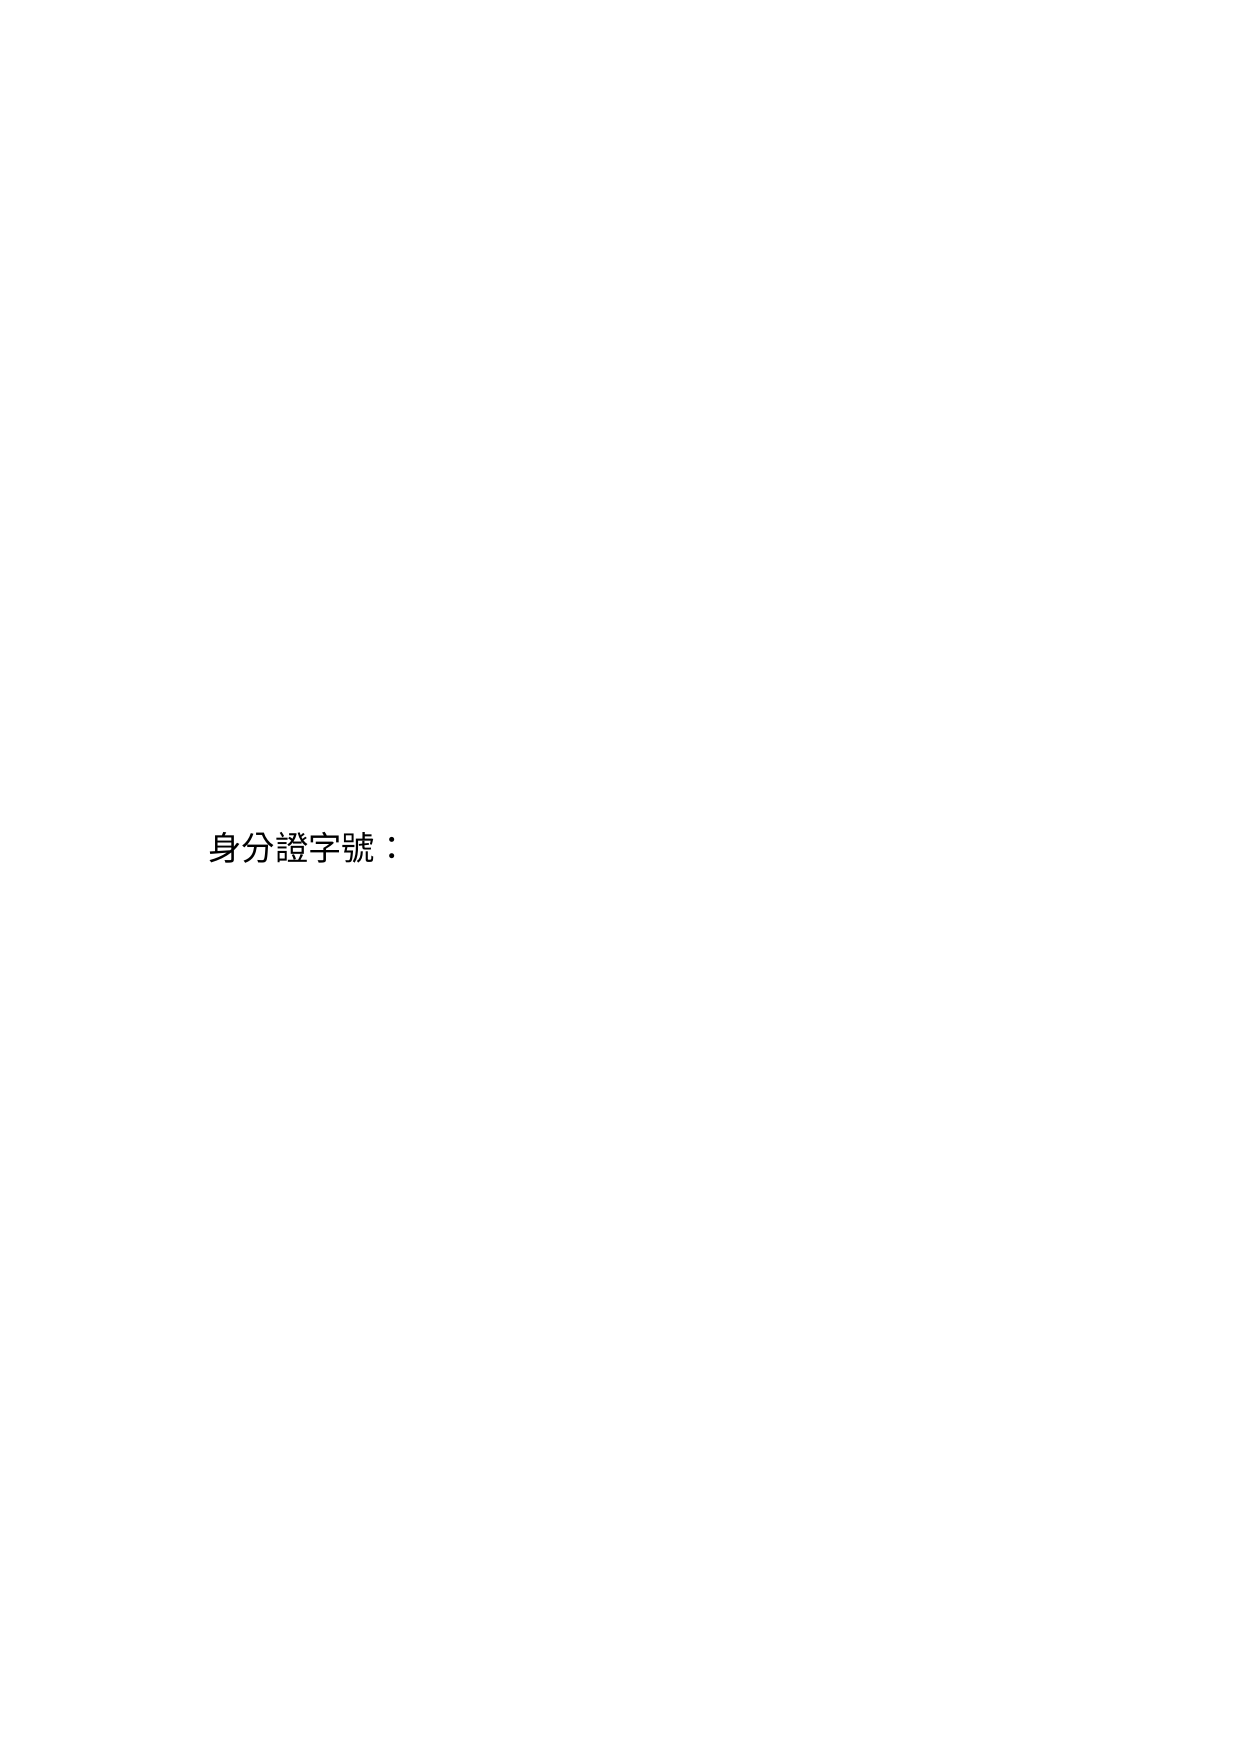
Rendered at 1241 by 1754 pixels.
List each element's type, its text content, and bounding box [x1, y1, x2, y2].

text 身分證字號： [75, 822, 1165, 869]
